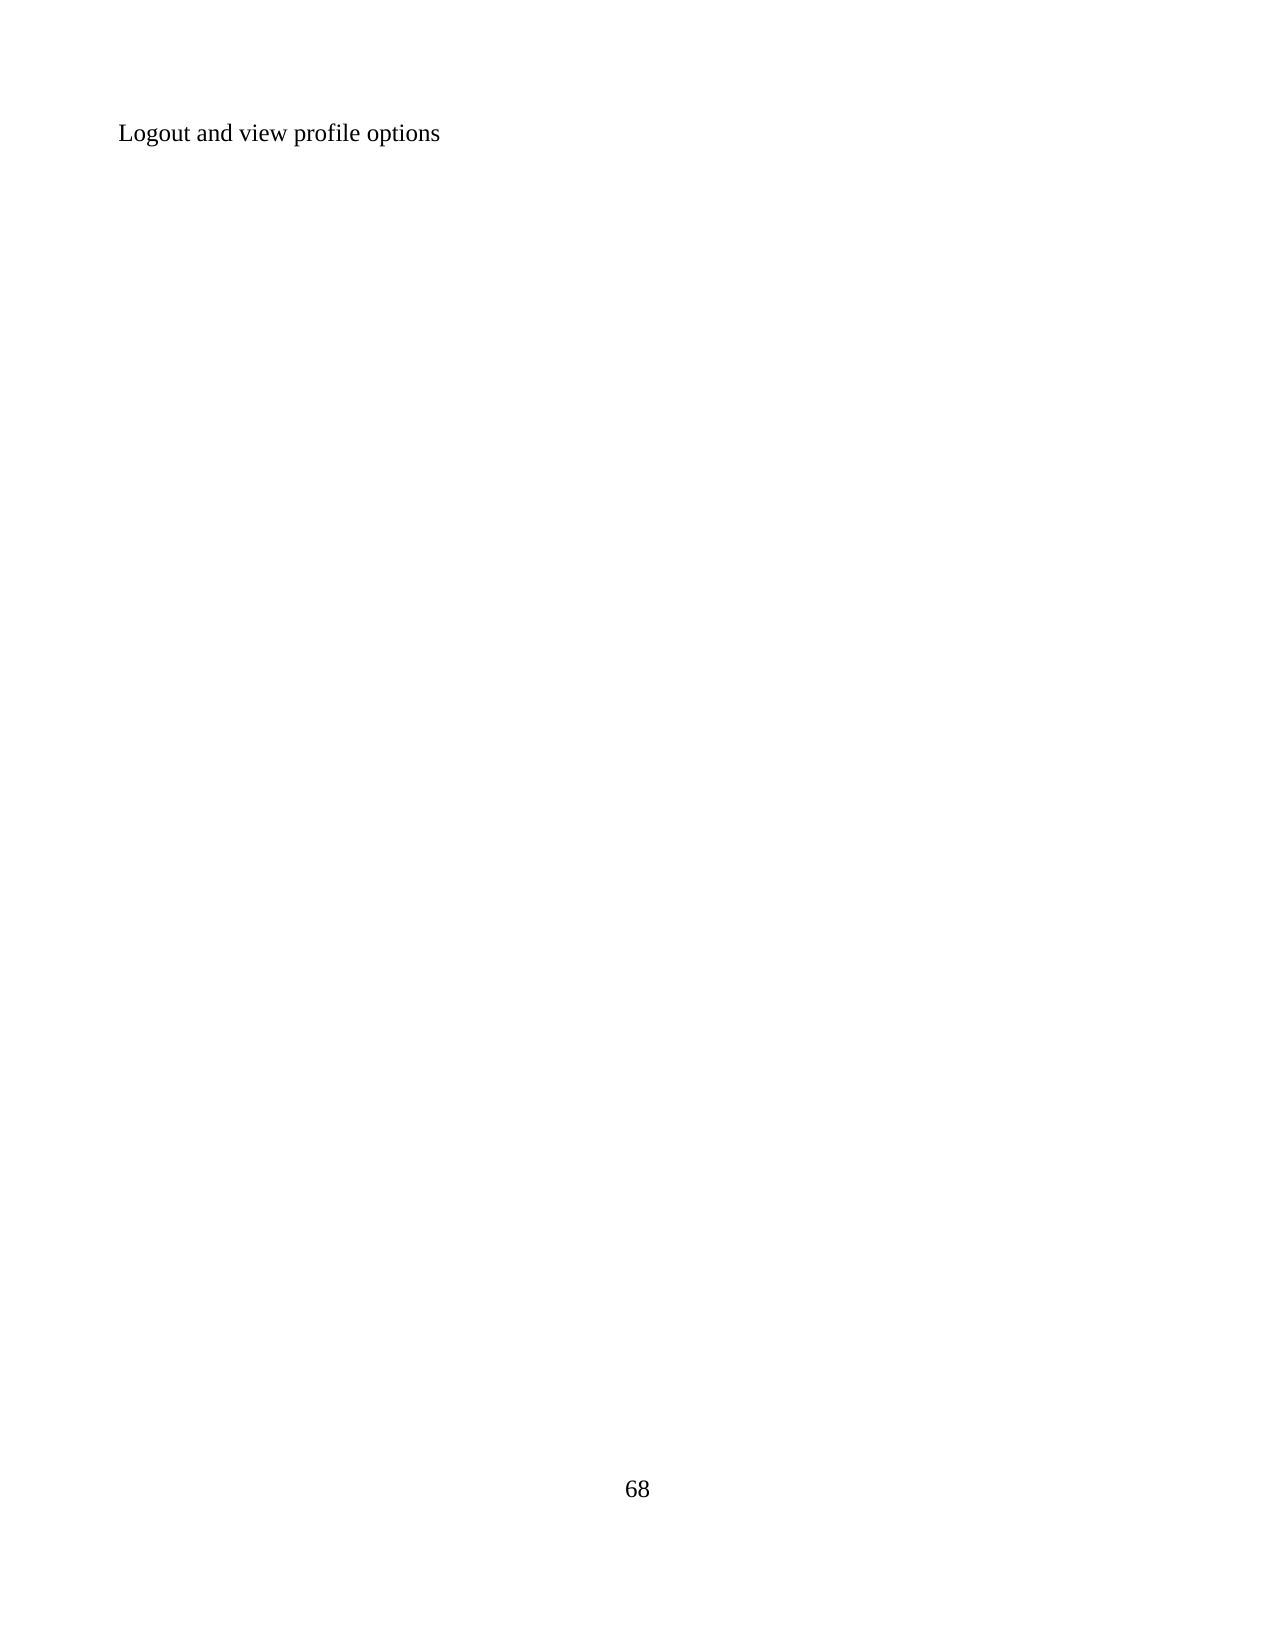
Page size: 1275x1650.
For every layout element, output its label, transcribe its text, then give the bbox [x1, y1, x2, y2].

text Logout and view profile options [118, 118, 1157, 147]
